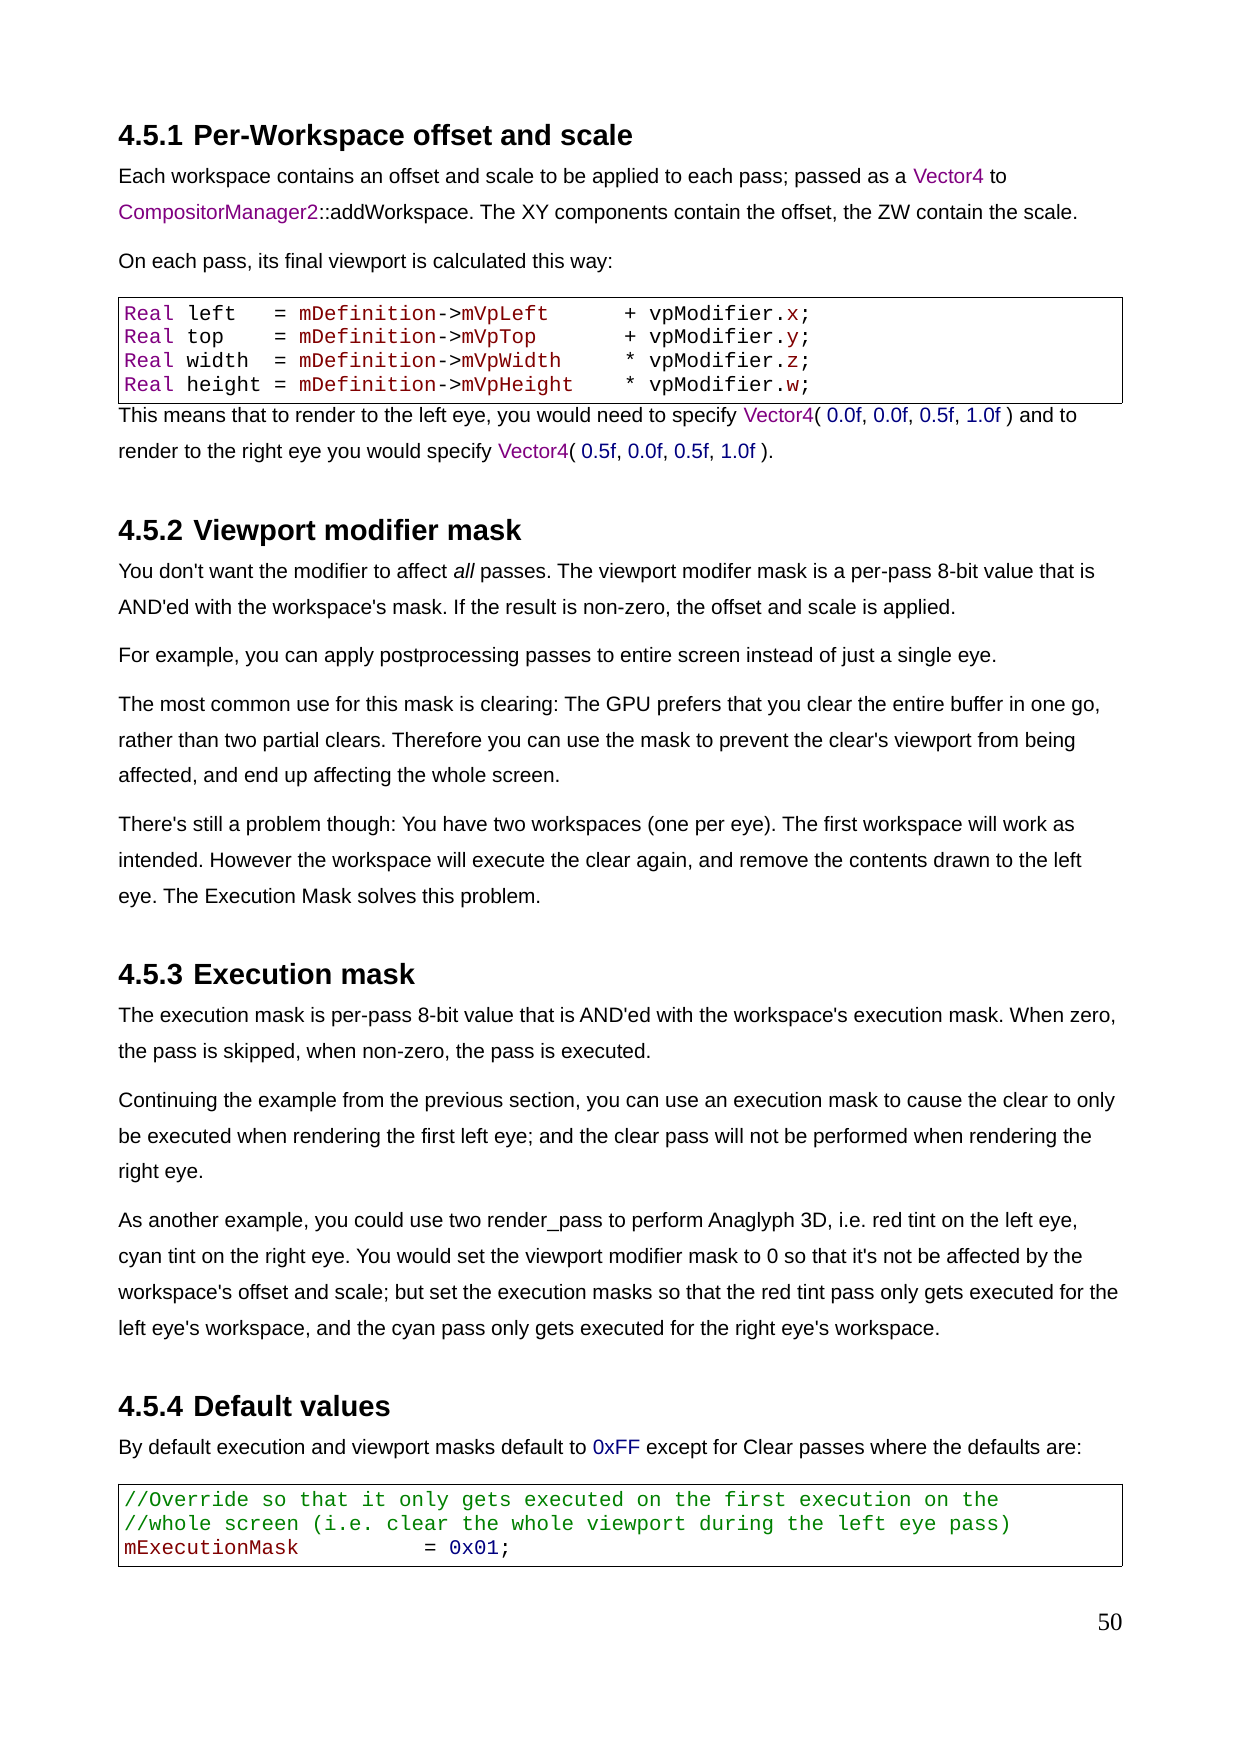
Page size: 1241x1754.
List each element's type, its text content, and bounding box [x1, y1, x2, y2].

table_header //Override so that it only gets executed on the first execution on the //whole screen (i.e. clear the whole viewport during the left eye pass) mExecutionMask = 0x01; [119, 1485, 1122, 1566]
text Continuing the example from the previous section, you can use an execution mask to cause the clear to only be executed when rendering the first left eye; and the clear pass will not be performed when rendering the right eye. [118, 1087, 1122, 1183]
subtitle Execution mask [118, 957, 1122, 991]
table_header Real left = mDefinition->mVpLeft + vpModifier.x; Real top = mDefinition->mVpTop + vpModifier.y; Real width = mDefinition->mVpWidth * vpModifier.z; Real height = mDefinition->mVpHeight * vpModifier.w; [119, 298, 1122, 403]
text On each pass, its final viewport is calculated this way: [118, 248, 1122, 272]
subtitle Per-Workspace offset and scale [118, 118, 1122, 152]
text You don't want the modifier to affect all passes. The viewport modifer mask is a per-pass 8-bit value that is AND'ed with the workspace's mask. If the result is non-zero, the offset and scale is applied. [118, 559, 1122, 618]
subtitle Default values [118, 1389, 1122, 1423]
text The most common use for this mask is clearing: The GPU prefers that you clear the entire buffer in one go, rather than two partial clears. Therefore you can use the mask to prevent the clear's viewport from being affected, and end up affecting the whole screen. [118, 691, 1122, 787]
text Each workspace contains an offset and scale to be applied to each pass; passed as a Vector4 to CompositorManager2::addWorkspace. The XY components contain the offset, the ZW contain the scale. [118, 164, 1122, 224]
text As another example, you could use two render_pass to perform Anaglyph 3D, i.e. red tint on the left eye, cyan tint on the right eye. You would set the viewport modifier mask to 0 so that it's not be affected by the workspace's offset and scale; but set the execution masks so that the red tint pass only gets executed for the left eye's workspace, and the cyan pass only gets executed for the right eye's workspace. [118, 1208, 1122, 1339]
text There's still a problem though: You have two workspaces (one per eye). The first workspace will work as intended. However the workspace will execute the clear again, and remove the contents drawn to the left eye. The Execution Mask solves this problem. [118, 812, 1122, 908]
text By default execution and viewport masks default to 0xFF except for Clear passes where the defaults are: [118, 1435, 1122, 1459]
text The execution mask is per-pass 8-bit value that is AND'ed with the workspace's execution mask. When zero, the pass is skipped, when non-zero, the pass is executed. [118, 1003, 1122, 1063]
text This means that to render to the left eye, you would need to specify Vector4( 0.0f, 0.0f, 0.5f, 1.0f ) and to render to the right eye you would specify Vector4( 0.5f, 0.0f, 0.5f, 1.0f ). [118, 404, 1122, 463]
subtitle Viewport modifier mask [118, 513, 1122, 546]
text For example, you can apply postprocessing passes to entire screen instead of just a single eye. [118, 643, 1122, 667]
